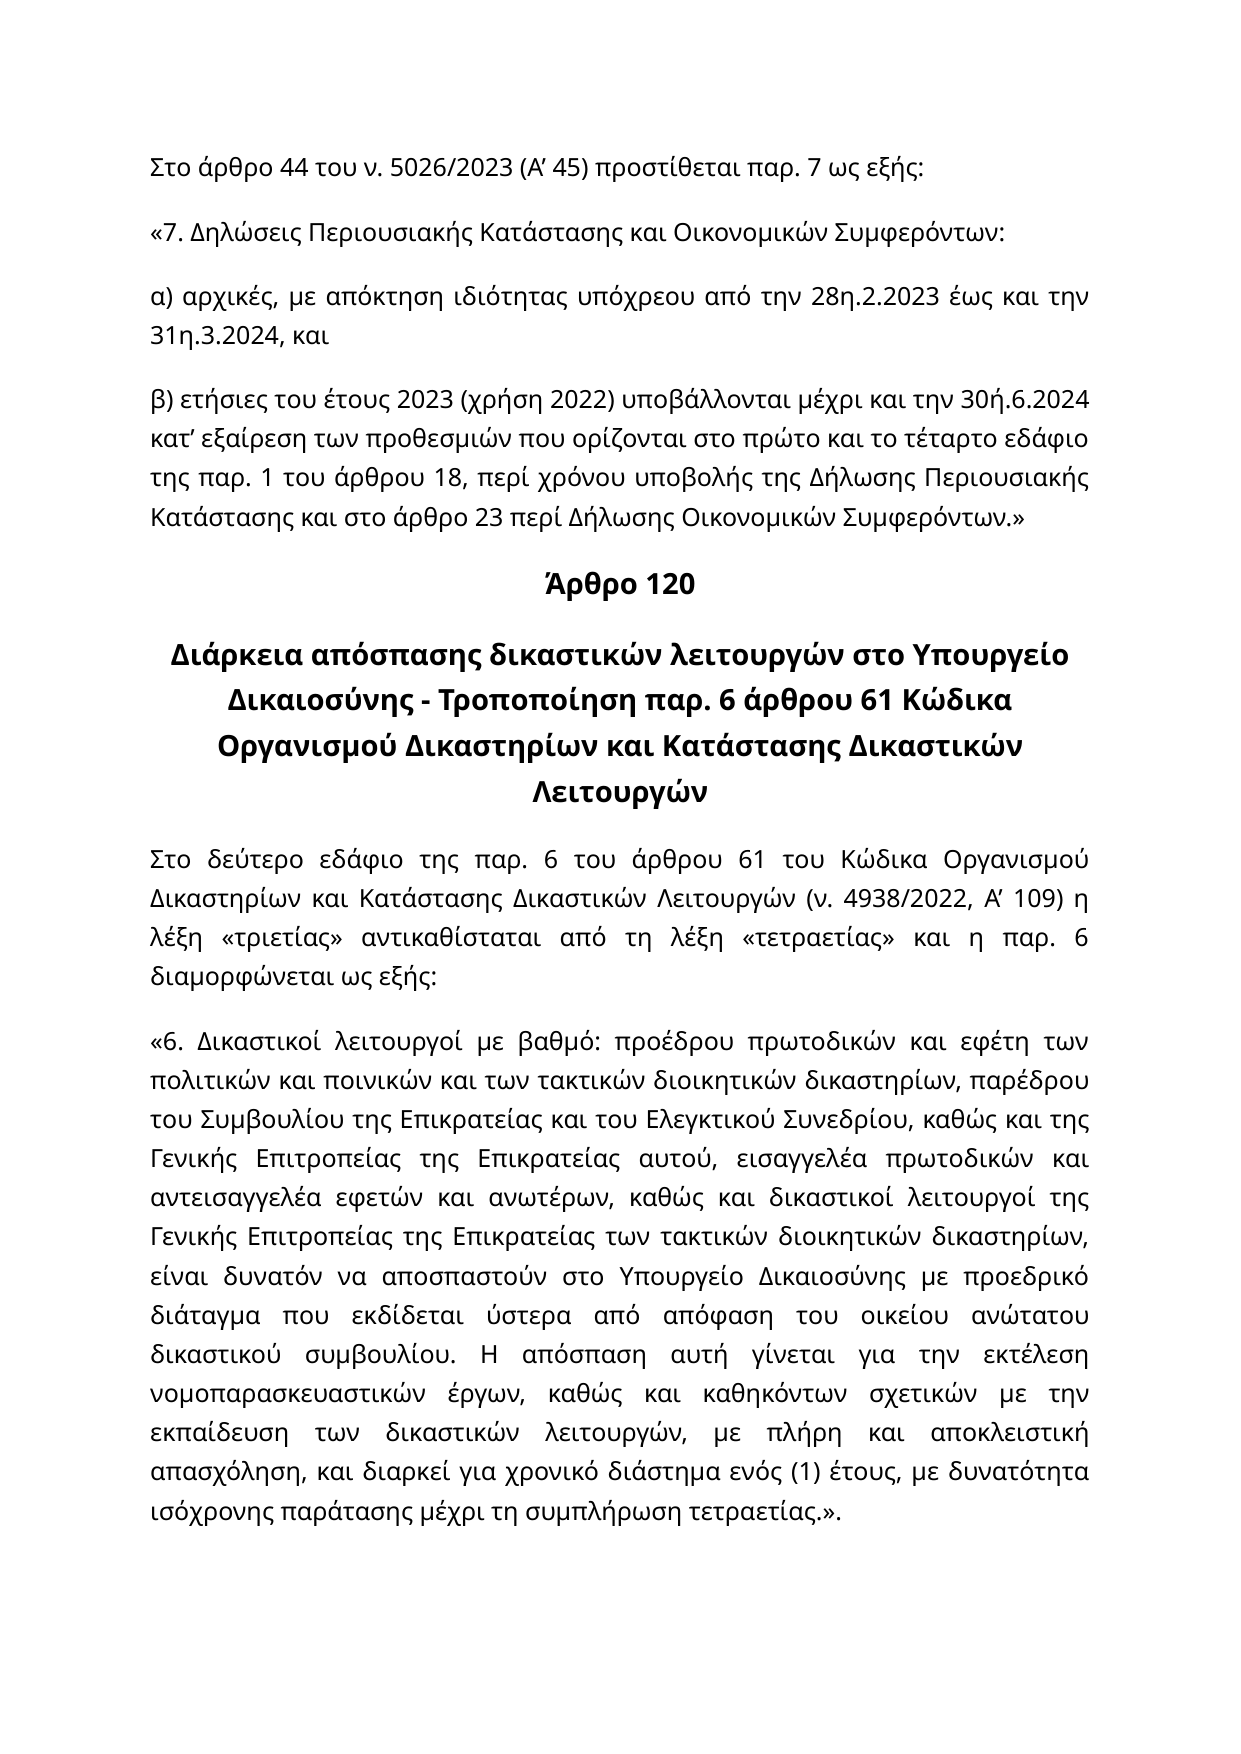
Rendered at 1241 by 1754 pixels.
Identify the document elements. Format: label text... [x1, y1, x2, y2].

text β) ετήσιες του έτους 2023 (χρήση 2022) υποβάλλονται μέχρι και την 30ή.6.2024 κατ’ εξαίρεση των προθεσμιών που ορίζονται στο πρώτο και το τέταρτο εδάφιο της παρ. 1 του άρθρου 18, περί χρόνου υποβολής της Δήλωσης Περιουσιακής Κατάστασης και στο άρθρο 23 περί Δήλωσης Οικονομικών Συμφερόντων.» [150, 382, 1090, 533]
text Στο άρθρο 44 του ν. 5026/2023 (Α’ 45) προστίθεται παρ. 7 ως εξής: [150, 150, 1090, 184]
text «7. Δηλώσεις Περιουσιακής Κατάστασης και Οικονομικών Συμφερόντων: [150, 214, 1090, 248]
subtitle Άρθρο 120 [150, 563, 1090, 603]
text «6. Δικαστικοί λειτουργοί με βαθμό: προέδρου πρωτοδικών και εφέτη των πολιτικών και ποινικών και των τακτικών διοικητικών δικαστηρίων, παρέδρου του Συμβουλίου της Επικρατείας και του Ελεγκτικού Συνεδρίου, καθώς και της Γενικής Επιτροπείας της Επικρατείας αυτού, εισαγγελέα πρωτοδικών και αντεισαγγελέα εφετών και ανωτέρων, καθώς και δικαστικοί λειτουργοί της Γενικής Επιτροπείας της Επικρατείας των τακτικών διοικητικών δικαστηρίων, είναι δυνατόν να αποσπαστούν στο Υπουργείο Δικαιοσύνης με προεδρικό διάταγμα που εκδίδεται ύστερα από απόφαση του οικείου ανώτατου δικαστικού συμβουλίου. Η απόσπαση αυτή γίνεται για την εκτέλεση νομοπαρασκευαστικών έργων, καθώς και καθηκόντων σχετικών με την εκπαίδευση των δικαστικών λειτουργών, με πλήρη και αποκλειστική απασχόληση, και διαρκεί για χρονικό διάστημα ενός (1) έτους, με δυνατότητα ισόχρονης παράτασης μέχρι τη συμπλήρωση τετραετίας.». [150, 1023, 1090, 1527]
text α) αρχικές, με απόκτηση ιδιότητας υπόχρεου από την 28η.2.2023 έως και την 31η.3.2024, και [150, 278, 1090, 352]
subtitle Διάρκεια απόσπασης δικαστικών λειτουργών στο Υπουργείο Δικαιοσύνης - Τροποποίηση παρ. 6 άρθρου 61 Κώδικα Οργανισμού Δικαστηρίων και Κατάστασης Δικαστικών Λειτουργών [150, 634, 1090, 811]
text Στο δεύτερο εδάφιο της παρ. 6 του άρθρου 61 του Κώδικα Οργανισμού Δικαστηρίων και Κατάστασης Δικαστικών Λειτουργών (ν. 4938/2022, A’ 109) η λέξη «τριετίας» αντικαθίσταται από τη λέξη «τετραετίας» και η παρ. 6 διαμορφώνεται ως εξής: [150, 841, 1090, 993]
